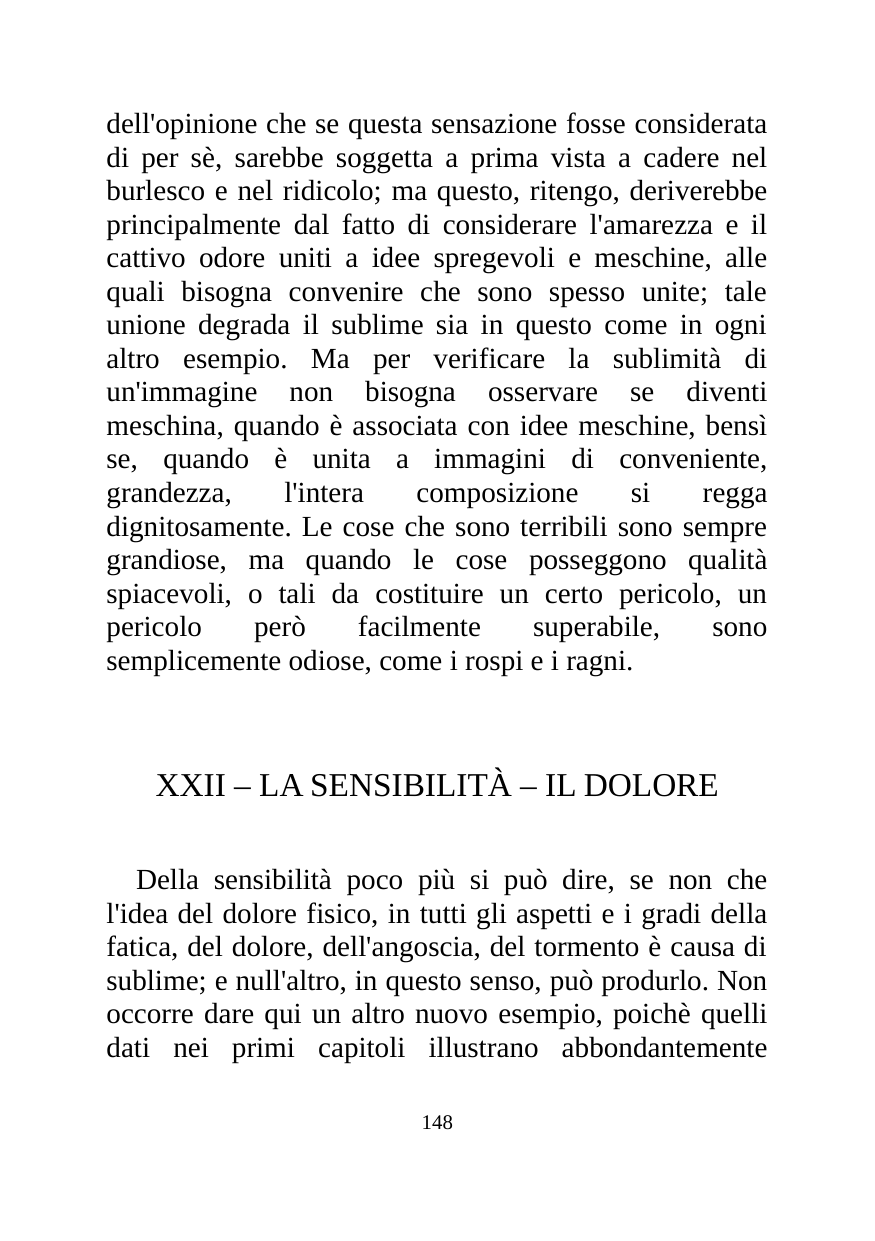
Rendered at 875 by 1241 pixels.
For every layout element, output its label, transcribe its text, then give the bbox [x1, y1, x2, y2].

text dell'opinione che se questa sensazione fosse considerata di per sè, sarebbe soggetta a prima vista a cadere nel burlesco e nel ridicolo; ma questo, ritengo, deriverebbe principalmente dal fatto di considerare l'amarezza e il cattivo odore uniti a idee spregevoli e meschine, alle quali bisogna convenire che sono spesso unite; tale unione degrada il sublime sia in questo come in ogni altro esempio. Ma per verificare la sublimità di un'immagine non bisogna osservare se diventi meschina, quando è associata con idee meschine, bensì se, quando è unita a immagini di conveniente, grandezza, l'intera composizione si regga dignitosamente. Le cose che sono terribili sono sempre grandiose, ma quando le cose posseggono qualità spiacevoli, o tali da costituire un certo pericolo, un pericolo però facilmente superabile, sono semplicemente odiose, come i rospi e i ragni. [106, 106, 768, 676]
subtitle XXII – LA SENSIBILITÀ – IL DOLORE [106, 765, 768, 803]
text Della sensibilità poco più si può dire, se non che l'idea del dolore fisico, in tutti gli aspetti e i gradi della fatica, del dolore, dell'angoscia, del tormento è causa di sublime; e null'altro, in questo senso, può produrlo. Non occorre dare qui un altro nuovo esempio, poichè quelli dati nei primi capitoli illustrano abbondantemente [106, 862, 768, 1064]
